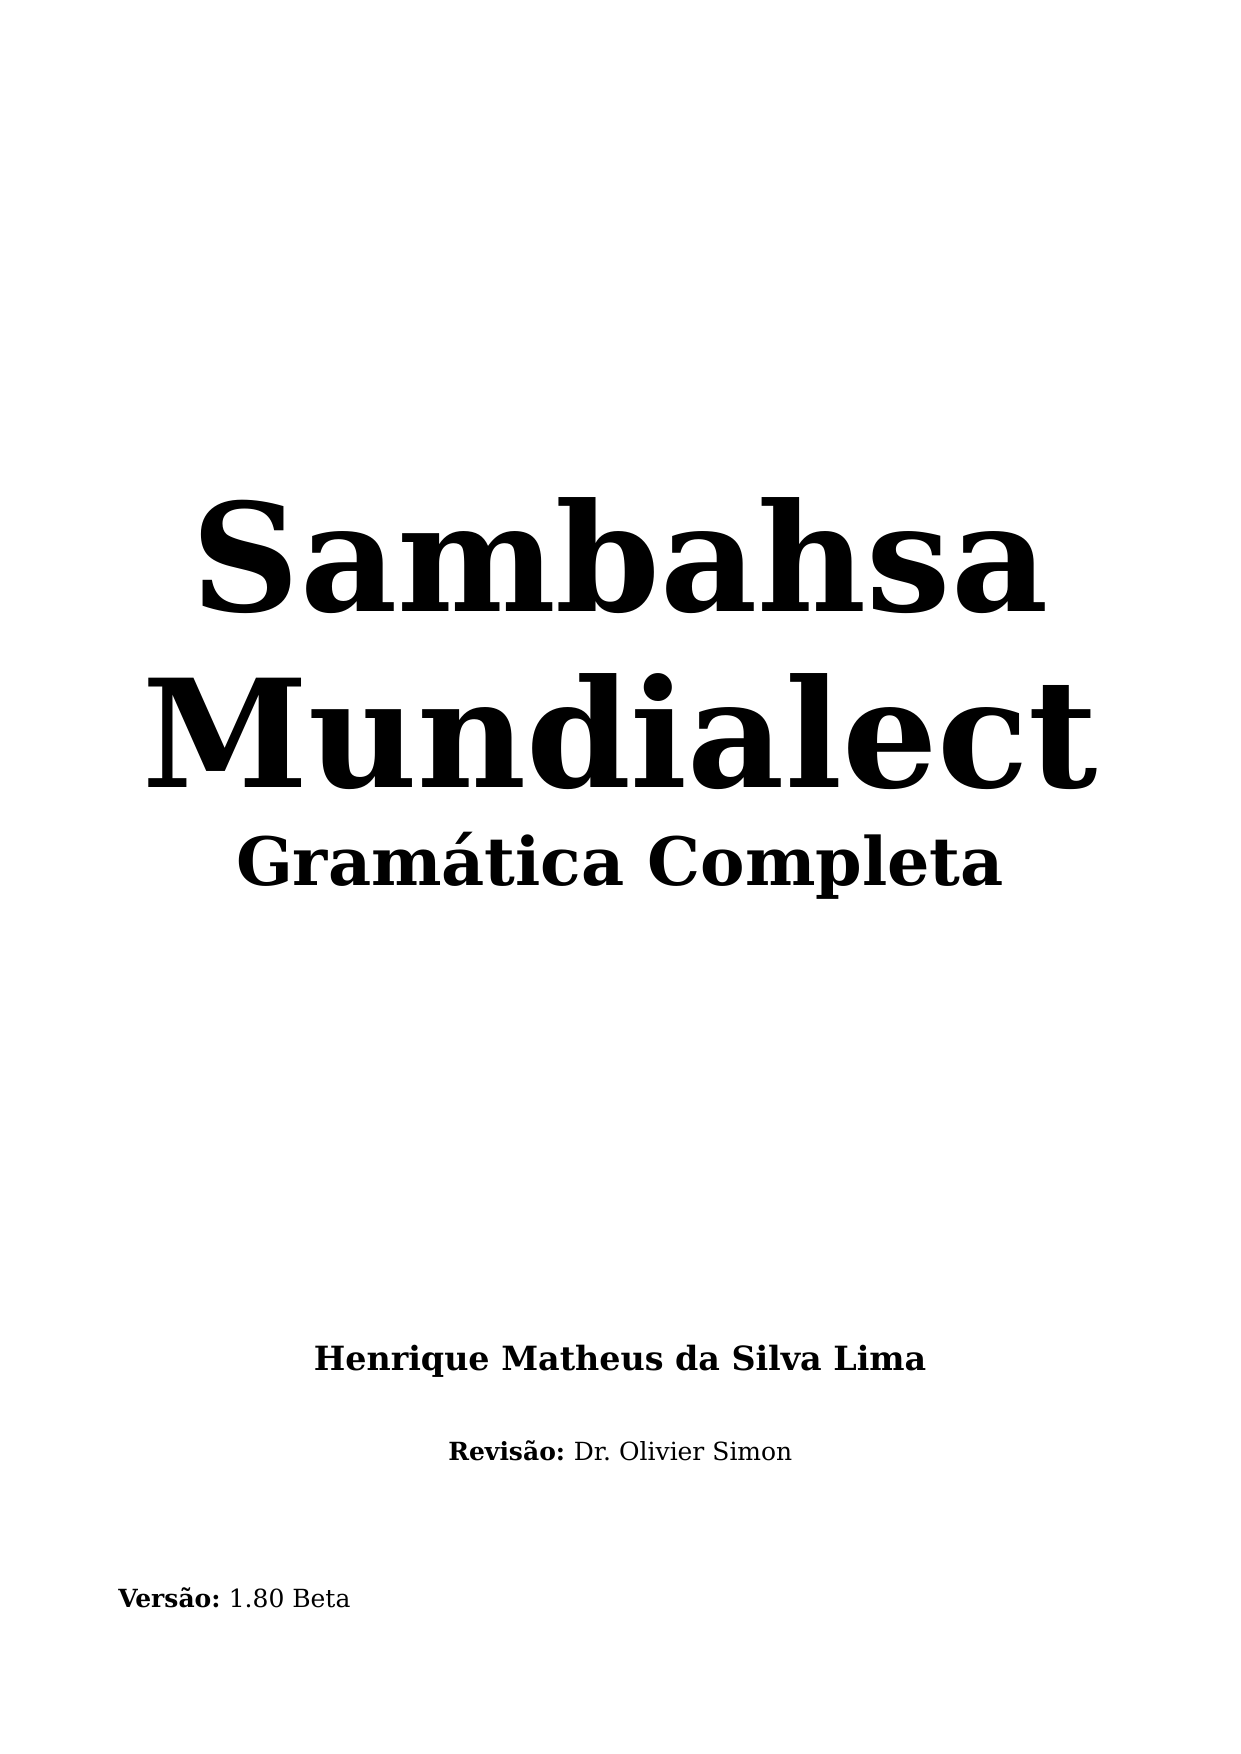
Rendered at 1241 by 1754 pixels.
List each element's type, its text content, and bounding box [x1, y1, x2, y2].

text Gramática Completa [118, 823, 1122, 901]
text Sambahsa Mundialect [118, 471, 1122, 823]
text Henrique Matheus da Silva Lima [118, 1339, 1122, 1378]
text Versão: 1.80 Beta [118, 1584, 1122, 1613]
text Revisão: Dr. Olivier Simon [118, 1437, 1122, 1467]
